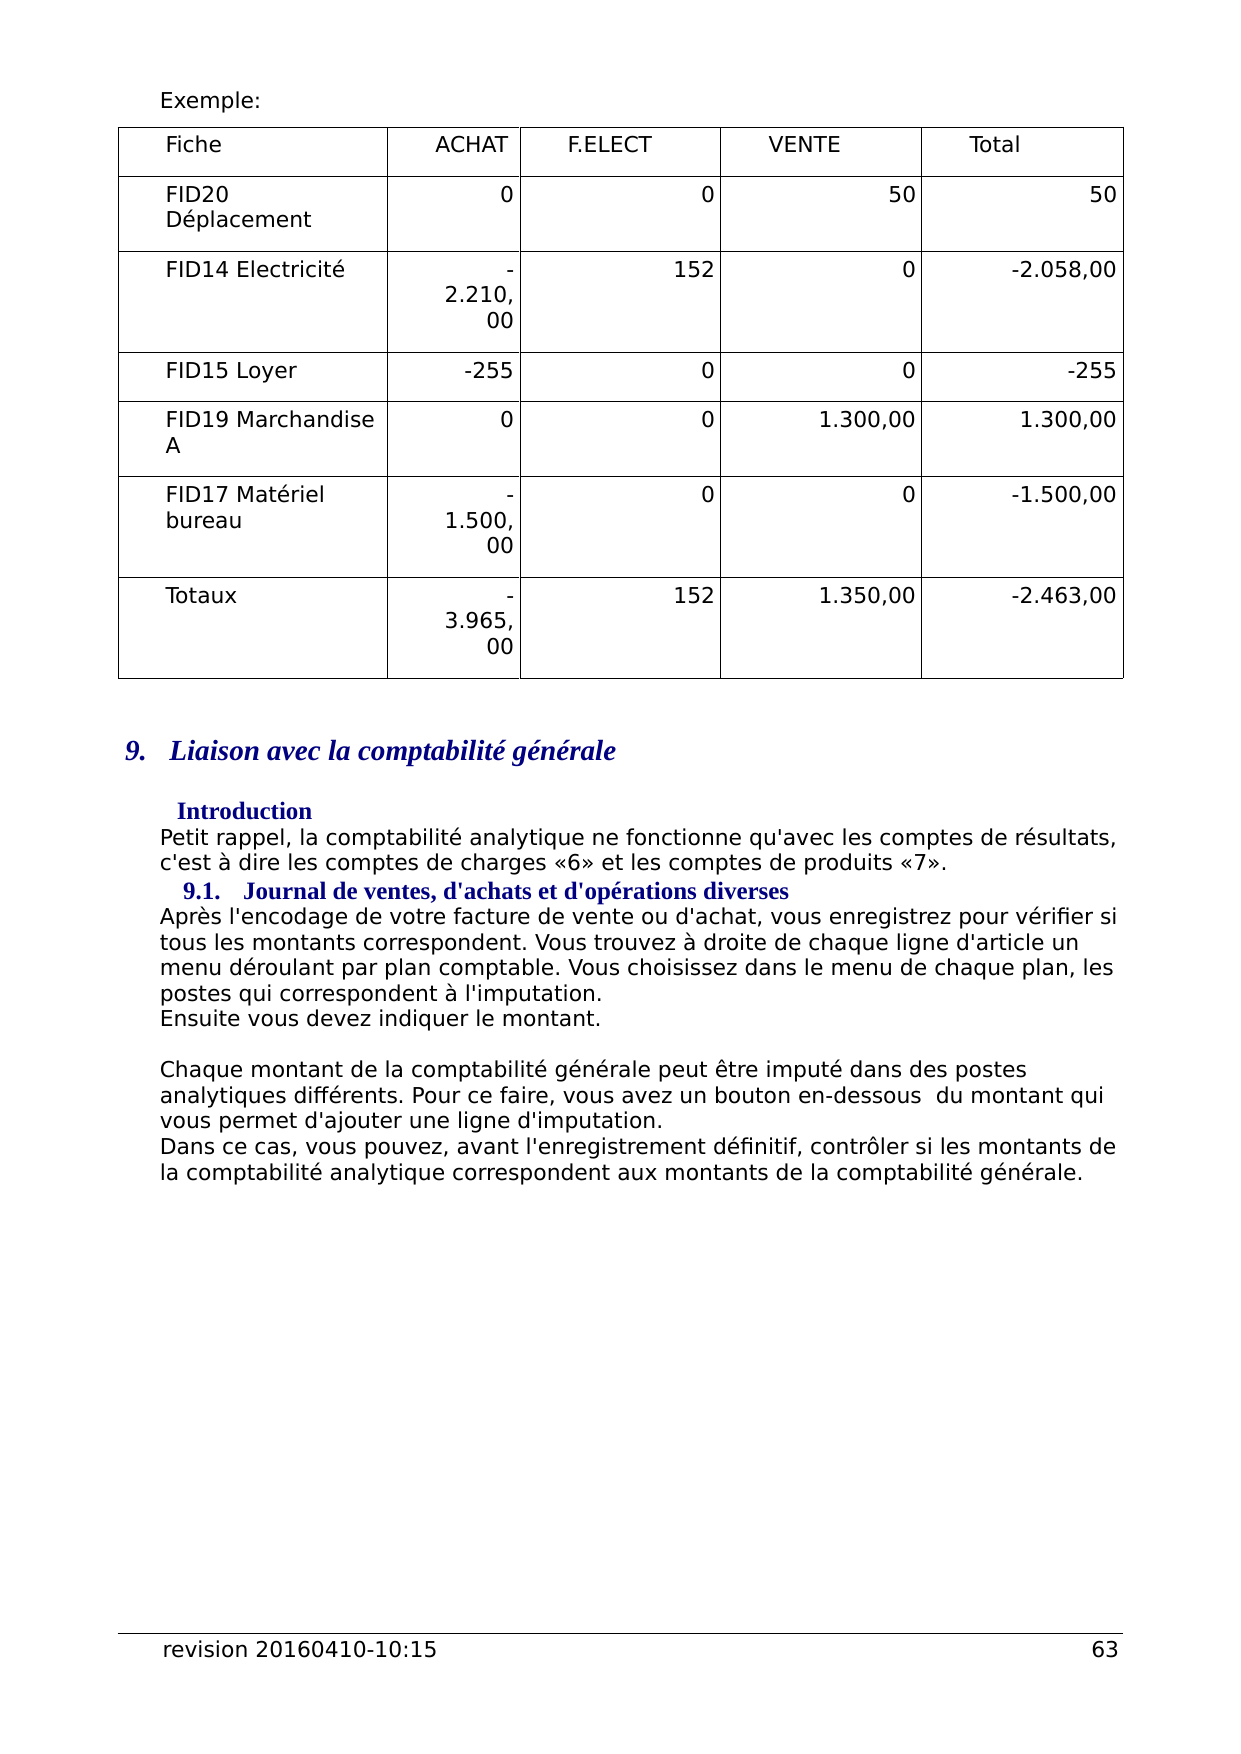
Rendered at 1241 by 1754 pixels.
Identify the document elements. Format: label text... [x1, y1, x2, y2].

text Exemple: [159, 88, 1123, 114]
table_cell 1.300,00 [721, 402, 921, 476]
subtitle Liaison avec la comptabilité générale [117, 733, 1123, 766]
table_cell 0 [721, 353, 921, 401]
table_cell 0 [721, 477, 921, 577]
table_cell -3.965,00 [388, 578, 519, 678]
table_cell 0 [521, 177, 720, 251]
text Ensuite vous devez indiquer le montant. [159, 1007, 1123, 1032]
table_cell 50 [721, 177, 921, 251]
table_header F.ELECT [521, 128, 720, 176]
table_cell FID17 Matériel bureau [119, 477, 387, 577]
subtitle Introduction [177, 796, 1123, 825]
table_cell 1.350,00 [721, 578, 921, 678]
table_cell 0 [521, 477, 720, 577]
table_header VENTE [721, 128, 921, 176]
table_cell 152 [521, 252, 720, 352]
text Après l'encodage de votre facture de vente ou d'achat, vous enregistrez pour vérifier si tous les montants correspondent. Vous trouvez à droite de chaque ligne d'article un menu déroulant par plan comptable. Vous choisissez dans le menu de chaque plan, les postes qui correspondent à l'imputation. [159, 904, 1123, 1007]
table_header Fiche [119, 128, 387, 176]
table_cell -2.058,00 [922, 252, 1123, 352]
table_cell -255 [388, 353, 519, 401]
table_header Total [922, 128, 1123, 176]
table_cell FID19 Marchandise A [119, 402, 387, 476]
table_cell 1.300,00 [922, 402, 1123, 476]
table_cell 50 [922, 177, 1123, 251]
table_cell 0 [388, 402, 519, 476]
table_cell Totaux [119, 578, 387, 678]
table_cell -1.500,00 [922, 477, 1123, 577]
table_cell -2.210,00 [388, 252, 519, 352]
table_cell FID20 Déplacement [119, 177, 387, 251]
text Petit rappel, la comptabilité analytique ne fonctionne qu'avec les comptes de résultats, c'est à dire les comptes de charges «6» et les comptes de produits «7». [159, 825, 1123, 876]
table_cell FID14 Electricité [119, 252, 387, 352]
table_cell 152 [521, 578, 720, 678]
table_header ACHAT [388, 128, 519, 176]
subtitle Journal de ventes, d'achats et d'opérations diverses [177, 876, 1123, 904]
text Chaque montant de la comptabilité générale peut être imputé dans des postes analytiques différents. Pour ce faire, vous avez un bouton en-dessous du montant qui vous permet d'ajouter une ligne d'imputation. [159, 1058, 1123, 1134]
table_cell 0 [388, 177, 519, 251]
table_cell -1.500,00 [388, 477, 519, 577]
table_cell -2.463,00 [922, 578, 1123, 678]
table_cell 0 [521, 402, 720, 476]
table_cell 0 [721, 252, 921, 352]
table_cell FID15 Loyer [119, 353, 387, 401]
table_cell 0 [521, 353, 720, 401]
text Dans ce cas, vous pouvez, avant l'enregistrement définitif, contrôler si les montants de la comptabilité analytique correspondent aux montants de la comptabilité générale. [159, 1134, 1123, 1185]
table_cell -255 [922, 353, 1123, 401]
